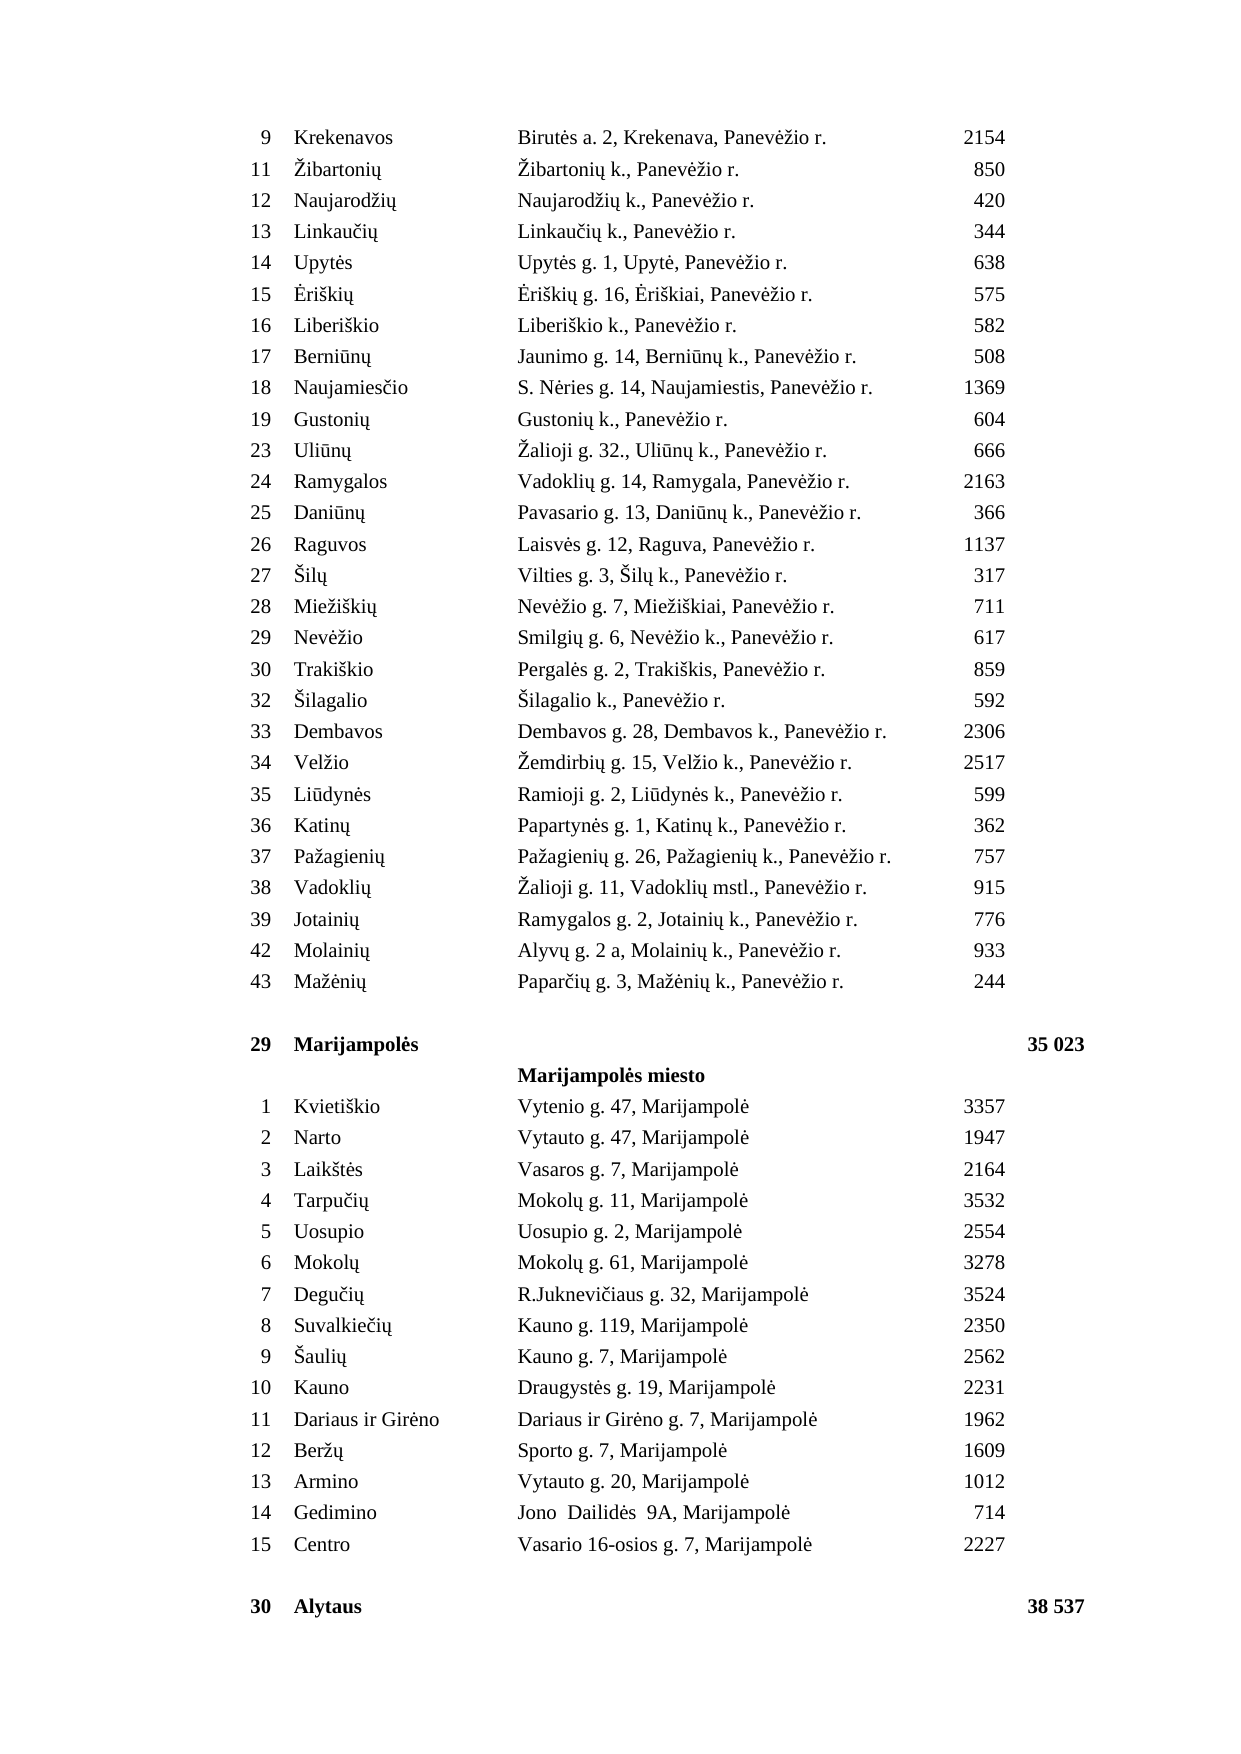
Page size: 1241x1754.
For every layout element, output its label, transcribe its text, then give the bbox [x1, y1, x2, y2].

table_cell 638 [919, 243, 1016, 274]
table_cell Linkaučių [282, 212, 506, 243]
table_cell 15 [177, 274, 282, 306]
table_cell Ėriškių [282, 274, 506, 306]
table_cell 12 [177, 181, 282, 212]
table_cell 6 [177, 1243, 282, 1274]
table_cell Ramygalos g. 2, Jotainių k., Panevėžio r. [506, 899, 919, 931]
table_cell [1016, 243, 1122, 274]
table_cell Armino [282, 1462, 506, 1493]
table_cell 2227 [919, 1524, 1016, 1556]
table_cell Uliūnų [282, 431, 506, 462]
table_cell Degučių [282, 1274, 506, 1306]
table_cell [1016, 681, 1122, 712]
table_cell [506, 1556, 919, 1587]
table_cell [282, 1056, 506, 1087]
table_cell [1016, 399, 1122, 431]
table_cell Kvietiškio [282, 1087, 506, 1118]
table_cell [1016, 712, 1122, 743]
table_cell [1016, 1087, 1122, 1118]
table_cell Kauno g. 7, Marijampolė [506, 1337, 919, 1368]
table_cell Žalioji g. 32., Uliūnų k., Panevėžio r. [506, 431, 919, 462]
table_cell [1016, 1431, 1122, 1462]
table_cell Žibartonių k., Panevėžio r. [506, 149, 919, 181]
table_cell 23 [177, 431, 282, 462]
table_cell [919, 1056, 1016, 1087]
table_cell [1016, 431, 1122, 462]
table_cell [1016, 1524, 1122, 1556]
table_cell Alyvų g. 2 a, Molainių k., Panevėžio r. [506, 931, 919, 962]
table_cell 26 [177, 524, 282, 556]
table_cell [1016, 1337, 1122, 1368]
table_cell [1016, 649, 1122, 681]
table_cell [1016, 1399, 1122, 1431]
table_cell Kauno [282, 1368, 506, 1399]
table_cell [506, 1024, 919, 1056]
table_cell Birutės a. 2, Krekenava, Panevėžio r. [506, 118, 919, 149]
table_cell Molainių [282, 931, 506, 962]
table_cell 28 [177, 587, 282, 618]
table_cell Jono Dailidės 9A, Marijampolė [506, 1493, 919, 1524]
table_cell 3357 [919, 1087, 1016, 1118]
table_cell 24 [177, 462, 282, 493]
table_cell [1016, 837, 1122, 868]
table_cell 3524 [919, 1274, 1016, 1306]
table_cell [1016, 1149, 1122, 1181]
table_cell Ramygalos [282, 462, 506, 493]
table_cell Pavasario g. 13, Daniūnų k., Panevėžio r. [506, 493, 919, 524]
table_cell [1016, 1056, 1122, 1087]
table_cell 2554 [919, 1212, 1016, 1243]
table_cell Uosupio g. 2, Marijampolė [506, 1212, 919, 1243]
table_cell Vytenio g. 47, Marijampolė [506, 1087, 919, 1118]
table_cell Kauno g. 119, Marijampolė [506, 1306, 919, 1337]
table_cell Krekenavos [282, 118, 506, 149]
table_cell Dembavos g. 28, Dembavos k., Panevėžio r. [506, 712, 919, 743]
table_cell Mažėnių [282, 962, 506, 993]
table_cell Naujarodžių k., Panevėžio r. [506, 181, 919, 212]
table_cell 35 [177, 774, 282, 806]
table_cell 666 [919, 431, 1016, 462]
table_cell 12 [177, 1431, 282, 1462]
table_cell Jotainių [282, 899, 506, 931]
table_cell Pergalės g. 2, Trakiškis, Panevėžio r. [506, 649, 919, 681]
table_cell 14 [177, 243, 282, 274]
table_cell 38 537 [1016, 1587, 1122, 1618]
table_cell 2517 [919, 743, 1016, 774]
table_cell 16 [177, 306, 282, 337]
table_cell Liberiškio k., Panevėžio r. [506, 306, 919, 337]
table_cell 13 [177, 212, 282, 243]
table_cell [1016, 462, 1122, 493]
table_cell Pažagienių g. 26, Pažagienių k., Panevėžio r. [506, 837, 919, 868]
table_cell 859 [919, 649, 1016, 681]
table_cell Paparčių g. 3, Mažėnių k., Panevėžio r. [506, 962, 919, 993]
table_cell [1016, 306, 1122, 337]
table_cell Berniūnų [282, 337, 506, 368]
table_cell 35 023 [1016, 1024, 1122, 1056]
table_cell 850 [919, 149, 1016, 181]
table_cell 10 [177, 1368, 282, 1399]
table_cell 3532 [919, 1181, 1016, 1212]
table_cell 1012 [919, 1462, 1016, 1493]
table_cell Pažagienių [282, 837, 506, 868]
table_cell [506, 993, 919, 1024]
table_cell Katinų [282, 806, 506, 837]
table_cell Ėriškių g. 16, Ėriškiai, Panevėžio r. [506, 274, 919, 306]
table_cell 317 [919, 556, 1016, 587]
table_cell Marijampolės [282, 1024, 506, 1056]
table_cell [1016, 556, 1122, 587]
table_cell 2 [177, 1118, 282, 1149]
table_cell Dariaus ir Girėno [282, 1399, 506, 1431]
table_cell R.Juknevičiaus g. 32, Marijampolė [506, 1274, 919, 1306]
table_cell 38 [177, 868, 282, 899]
table_cell [1016, 1368, 1122, 1399]
table_cell 11 [177, 149, 282, 181]
table_cell 3278 [919, 1243, 1016, 1274]
table_cell Vadoklių g. 14, Ramygala, Panevėžio r. [506, 462, 919, 493]
table_cell 25 [177, 493, 282, 524]
table_cell [1016, 806, 1122, 837]
table_cell 8 [177, 1306, 282, 1337]
table_cell [1016, 1556, 1122, 1587]
table_cell [919, 1024, 1016, 1056]
table_cell 420 [919, 181, 1016, 212]
table_cell Jaunimo g. 14, Berniūnų k., Panevėžio r. [506, 337, 919, 368]
table_cell Trakiškio [282, 649, 506, 681]
table_cell 714 [919, 1493, 1016, 1524]
table_cell 1 [177, 1087, 282, 1118]
table_cell Vasaros g. 7, Marijampolė [506, 1149, 919, 1181]
table_cell Liūdynės [282, 774, 506, 806]
table_cell 1947 [919, 1118, 1016, 1149]
table_cell Smilgių g. 6, Nevėžio k., Panevėžio r. [506, 618, 919, 649]
table_cell Mokolų g. 11, Marijampolė [506, 1181, 919, 1212]
table_cell 36 [177, 806, 282, 837]
table_cell [1016, 274, 1122, 306]
table_cell 39 [177, 899, 282, 931]
table_cell Velžio [282, 743, 506, 774]
table_cell 599 [919, 774, 1016, 806]
table_cell [1016, 899, 1122, 931]
table_cell 2163 [919, 462, 1016, 493]
table_cell Dariaus ir Girėno g. 7, Marijampolė [506, 1399, 919, 1431]
table_cell [1016, 618, 1122, 649]
table_cell S. Nėries g. 14, Naujamiestis, Panevėžio r. [506, 368, 919, 399]
table_cell Šilagalio [282, 681, 506, 712]
table_cell Vytauto g. 47, Marijampolė [506, 1118, 919, 1149]
table_cell Vasario 16-osios g. 7, Marijampolė [506, 1524, 919, 1556]
table_cell Linkaučių k., Panevėžio r. [506, 212, 919, 243]
table_cell [919, 993, 1016, 1024]
table_cell [1016, 774, 1122, 806]
table_cell [1016, 1118, 1122, 1149]
table_cell 604 [919, 399, 1016, 431]
table_cell Narto [282, 1118, 506, 1149]
table_cell [1016, 1306, 1122, 1337]
table_cell [1016, 1243, 1122, 1274]
table_cell Mokolų [282, 1243, 506, 1274]
table_cell 13 [177, 1462, 282, 1493]
table_cell Vilties g. 3, Šilų k., Panevėžio r. [506, 556, 919, 587]
table_cell 29 [177, 618, 282, 649]
table_cell [1016, 181, 1122, 212]
table_cell [1016, 118, 1122, 149]
table_cell [282, 1556, 506, 1587]
table_cell [1016, 1462, 1122, 1493]
table_cell Šilagalio k., Panevėžio r. [506, 681, 919, 712]
table_cell 582 [919, 306, 1016, 337]
table_cell [1016, 993, 1122, 1024]
table_cell 30 [177, 1587, 282, 1618]
table_cell 2562 [919, 1337, 1016, 1368]
table_cell Šaulių [282, 1337, 506, 1368]
table_cell 11 [177, 1399, 282, 1431]
table_cell Papartynės g. 1, Katinų k., Panevėžio r. [506, 806, 919, 837]
table_cell 1962 [919, 1399, 1016, 1431]
table_cell 757 [919, 837, 1016, 868]
table_cell [1016, 1181, 1122, 1212]
table_cell 15 [177, 1524, 282, 1556]
table_cell [1016, 743, 1122, 774]
table_cell 711 [919, 587, 1016, 618]
table_cell 575 [919, 274, 1016, 306]
table_cell 2154 [919, 118, 1016, 149]
table_cell Nevėžio [282, 618, 506, 649]
table_cell 344 [919, 212, 1016, 243]
table_cell Mokolų g. 61, Marijampolė [506, 1243, 919, 1274]
table_cell 42 [177, 931, 282, 962]
table_cell 32 [177, 681, 282, 712]
table_cell 776 [919, 899, 1016, 931]
table_cell [177, 1056, 282, 1087]
table_cell [177, 1556, 282, 1587]
table_cell [1016, 368, 1122, 399]
table_cell Suvalkiečių [282, 1306, 506, 1337]
table_cell Laisvės g. 12, Raguva, Panevėžio r. [506, 524, 919, 556]
table_cell 19 [177, 399, 282, 431]
table_cell 1137 [919, 524, 1016, 556]
table_cell 592 [919, 681, 1016, 712]
table_cell 7 [177, 1274, 282, 1306]
table_cell [1016, 1274, 1122, 1306]
table_cell 34 [177, 743, 282, 774]
table_cell [177, 993, 282, 1024]
table_cell Raguvos [282, 524, 506, 556]
table_cell [1016, 524, 1122, 556]
table_cell Gedimino [282, 1493, 506, 1524]
table_cell [1016, 868, 1122, 899]
table_cell 18 [177, 368, 282, 399]
table_cell 14 [177, 1493, 282, 1524]
table_cell 37 [177, 837, 282, 868]
table_cell 3 [177, 1149, 282, 1181]
table_cell 2231 [919, 1368, 1016, 1399]
table_cell 2164 [919, 1149, 1016, 1181]
table_cell 9 [177, 1337, 282, 1368]
table_cell Vadoklių [282, 868, 506, 899]
table_cell 244 [919, 962, 1016, 993]
table_cell Ramioji g. 2, Liūdynės k., Panevėžio r. [506, 774, 919, 806]
table_cell [1016, 931, 1122, 962]
table_cell 9 [177, 118, 282, 149]
table_cell Žemdirbių g. 15, Velžio k., Panevėžio r. [506, 743, 919, 774]
table_cell Dembavos [282, 712, 506, 743]
table_cell 17 [177, 337, 282, 368]
table_cell Daniūnų [282, 493, 506, 524]
table_cell [919, 1587, 1016, 1618]
table_cell Gustonių [282, 399, 506, 431]
table_cell Upytės [282, 243, 506, 274]
table_cell Žibartonių [282, 149, 506, 181]
table_cell [1016, 149, 1122, 181]
table_cell 30 [177, 649, 282, 681]
table_cell 1609 [919, 1431, 1016, 1462]
table_cell 508 [919, 337, 1016, 368]
table_cell Upytės g. 1, Upytė, Panevėžio r. [506, 243, 919, 274]
table_cell Laikštės [282, 1149, 506, 1181]
table_cell 4 [177, 1181, 282, 1212]
table_cell 33 [177, 712, 282, 743]
table_cell 366 [919, 493, 1016, 524]
table_cell Draugystės g. 19, Marijampolė [506, 1368, 919, 1399]
table_cell 27 [177, 556, 282, 587]
table_cell Naujamiesčio [282, 368, 506, 399]
table_cell [506, 1587, 919, 1618]
table_cell Žalioji g. 11, Vadoklių mstl., Panevėžio r. [506, 868, 919, 899]
table_cell Liberiškio [282, 306, 506, 337]
table_cell Naujarodžių [282, 181, 506, 212]
table_cell 915 [919, 868, 1016, 899]
table_cell 362 [919, 806, 1016, 837]
table_cell [1016, 587, 1122, 618]
table_cell Vytauto g. 20, Marijampolė [506, 1462, 919, 1493]
table_cell [1016, 337, 1122, 368]
table_cell Uosupio [282, 1212, 506, 1243]
table_cell Sporto g. 7, Marijampolė [506, 1431, 919, 1462]
table_cell [1016, 493, 1122, 524]
table_cell 2306 [919, 712, 1016, 743]
table_cell [919, 1556, 1016, 1587]
table_cell Alytaus [282, 1587, 506, 1618]
table_cell 617 [919, 618, 1016, 649]
table_cell 43 [177, 962, 282, 993]
table_cell Tarpučių [282, 1181, 506, 1212]
table_cell [282, 993, 506, 1024]
table_cell Centro [282, 1524, 506, 1556]
table_cell [1016, 212, 1122, 243]
table_cell Nevėžio g. 7, Miežiškiai, Panevėžio r. [506, 587, 919, 618]
table_cell 2350 [919, 1306, 1016, 1337]
table_cell 5 [177, 1212, 282, 1243]
table_cell 933 [919, 931, 1016, 962]
table_cell Gustonių k., Panevėžio r. [506, 399, 919, 431]
table_cell 29 [177, 1024, 282, 1056]
table_cell Šilų [282, 556, 506, 587]
table_cell Miežiškių [282, 587, 506, 618]
table_cell [1016, 962, 1122, 993]
table_cell Marijampolės miesto [506, 1056, 919, 1087]
table_cell Beržų [282, 1431, 506, 1462]
table_cell 1369 [919, 368, 1016, 399]
table_cell [1016, 1212, 1122, 1243]
table_cell [1016, 1493, 1122, 1524]
